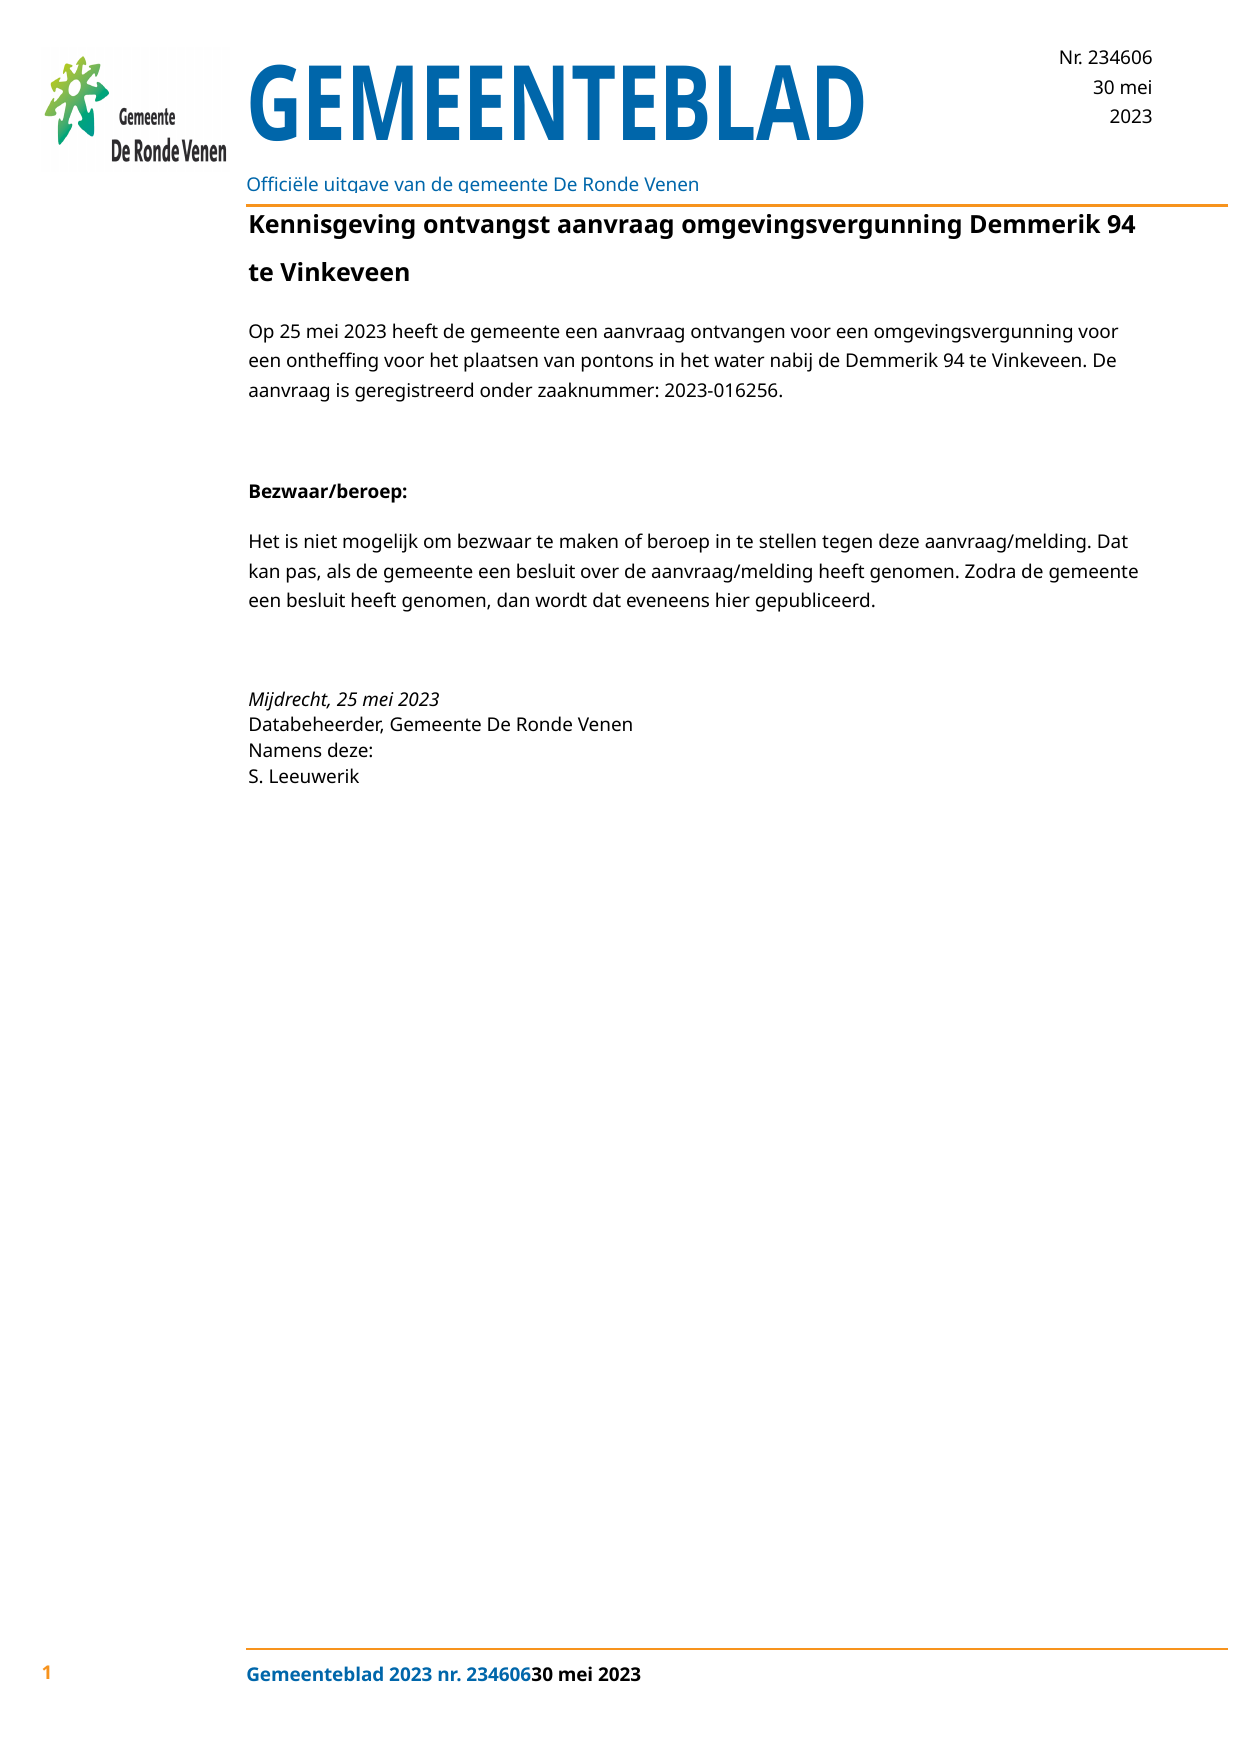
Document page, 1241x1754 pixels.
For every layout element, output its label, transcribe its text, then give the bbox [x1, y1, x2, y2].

text Mijdrecht, 25 mei 2023 [248, 686, 1152, 711]
text Het is niet mogelijk om bezwaar te maken of beroep in te stellen tegen deze aanvraag/melding. Dat kan pas, als de gemeente een besluit over de aanvraag/melding heeft genomen. Zodra de gemeente een besluit heeft genomen, dan wordt dat eveneens hier gepubliceerd. [248, 528, 1152, 613]
text Databeheerder, Gemeente De Ronde Venen [248, 711, 1152, 737]
text Bezwaar/beroep: [248, 478, 1152, 504]
text Namens deze: [248, 737, 1152, 763]
text Op 25 mei 2023 heeft de gemeente een aanvraag ontvangen voor een omgevingsvergunning voor een ontheffing voor het plaatsen van pontons in het water nabij de Demmerik 94 te Vinkeveen. De aanvraag is geregistreerd onder zaaknummer: 2023-016256. [248, 318, 1152, 403]
text Kennisgeving ontvangst aanvraag omgevingsvergunning Demmerik 94 te Vinkeveen [248, 207, 1152, 288]
picture [41, 47, 231, 172]
text S. Leeuwerik [248, 763, 1152, 789]
